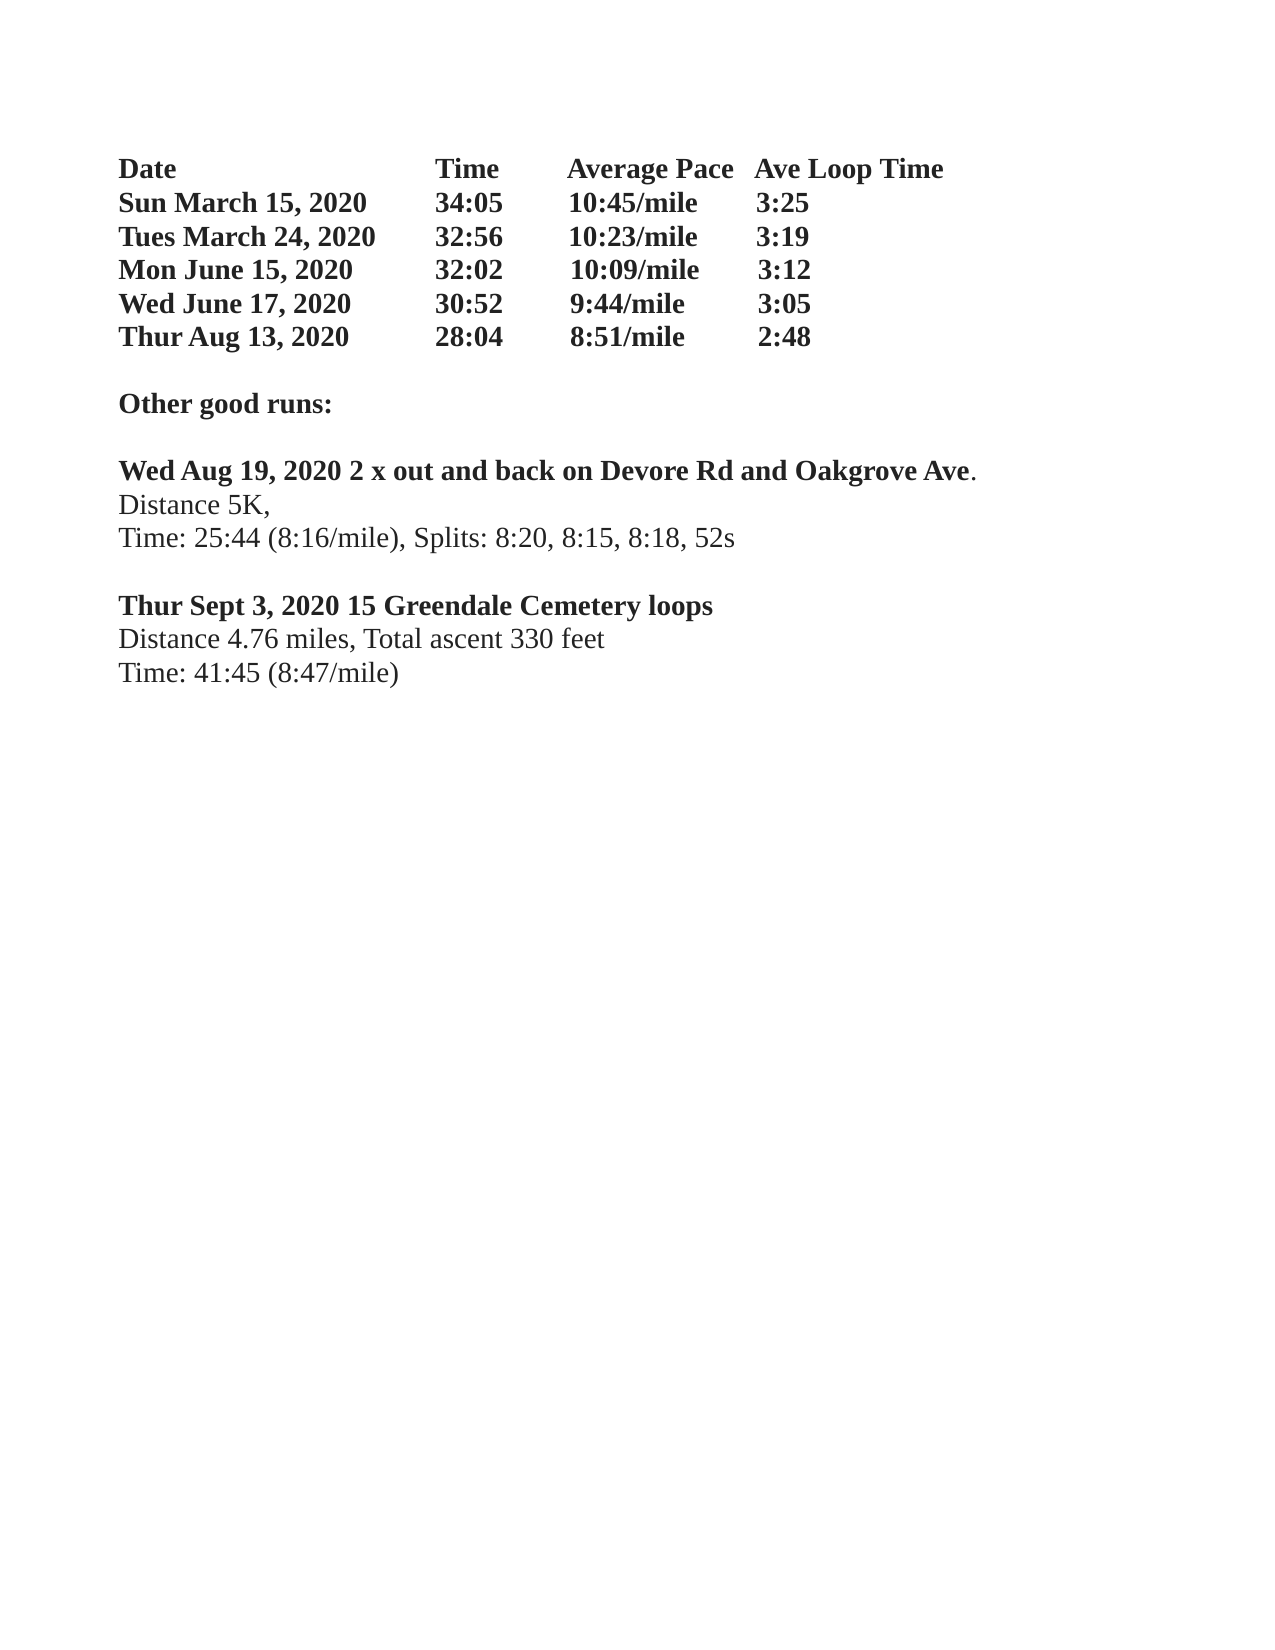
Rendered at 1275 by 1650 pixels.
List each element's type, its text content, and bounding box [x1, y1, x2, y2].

text Sun March 15, 2020 34:05 10:45/mile 3:25 [118, 185, 1161, 219]
text Wed June 17, 2020 30:52 9:44/mile 3:05 [118, 286, 1161, 319]
text Distance 5K, [118, 487, 1161, 521]
text Other good runs: [118, 386, 1161, 420]
text Time: 25:44 (8:16/mile), Splits: 8:20, 8:15, 8:18, 52s [118, 521, 1161, 554]
text Thur Sept 3, 2020 15 Greendale Cemetery loops [118, 588, 1161, 621]
text Tues March 24, 2020 32:56 10:23/mile 3:19 [118, 219, 1161, 252]
text Time: 41:45 (8:47/mile) [118, 655, 1161, 688]
text Thur Aug 13, 2020 28:04 8:51/mile 2:48 [118, 319, 1161, 353]
text Mon June 15, 2020 32:02 10:09/mile 3:12 [118, 252, 1161, 286]
text Date Time Average Pace Ave Loop Time [118, 152, 1161, 185]
text Wed Aug 19, 2020 2 x out and back on Devore Rd and Oakgrove Ave. [118, 453, 1161, 487]
text Distance 4.76 miles, Total ascent 330 feet [118, 621, 1161, 655]
